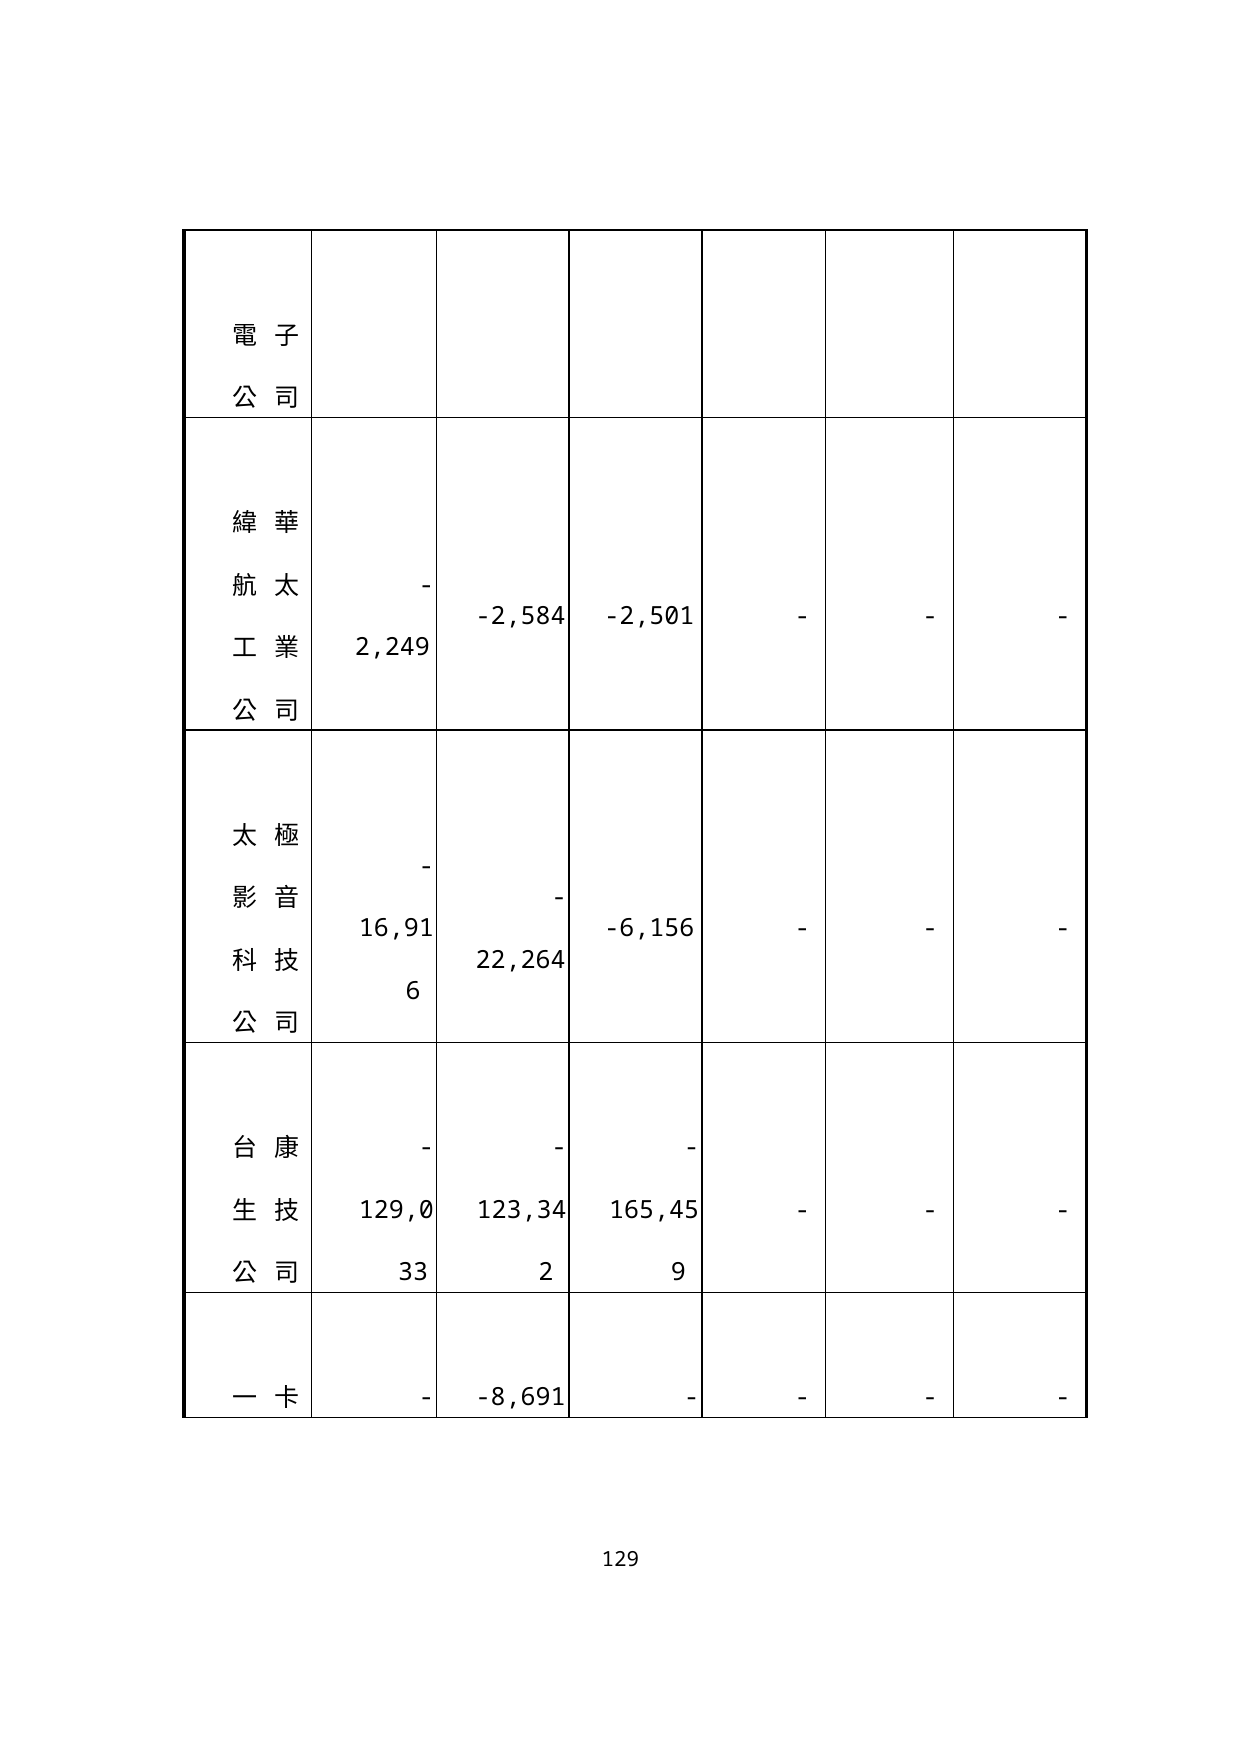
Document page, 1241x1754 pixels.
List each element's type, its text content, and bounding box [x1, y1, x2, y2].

table_cell -2,249 [312, 418, 436, 729]
table_cell [312, 1293, 436, 1417]
table_cell -8,691 [437, 1293, 568, 1417]
table_cell -129,033 [312, 1043, 436, 1292]
table_cell 電子公司 [186, 231, 311, 417]
table_cell 緯華航太工業公司 [186, 418, 311, 729]
table_cell 一卡 [186, 1293, 311, 1417]
table_cell - [826, 1293, 953, 1417]
table_cell -22,264 [437, 731, 568, 1042]
table_cell [570, 231, 701, 417]
table_cell [570, 1293, 701, 1417]
table_cell -2,501 [570, 418, 701, 729]
table_cell - [954, 1043, 1085, 1292]
table_cell - [826, 1043, 953, 1292]
table_cell [437, 231, 568, 417]
table_cell [312, 231, 436, 417]
table_cell -6,156 [570, 731, 701, 1042]
table_cell -2,584 [437, 418, 568, 729]
table_cell -16,916 [312, 731, 436, 1042]
table_cell - [826, 418, 953, 729]
table_cell -165,459 [570, 1043, 701, 1292]
table_cell [703, 231, 825, 417]
table_cell - [826, 231, 953, 417]
table_cell - [703, 1293, 825, 1417]
table_cell - [954, 1293, 1085, 1417]
table_cell 台康生技公司 [186, 1043, 311, 1292]
table_cell - [703, 418, 825, 729]
table_cell 太極影音科技公司 [186, 731, 311, 1042]
table_cell - [954, 731, 1085, 1042]
table_cell - [826, 731, 953, 1042]
table_cell -123,342 [437, 1043, 568, 1292]
table_cell - [703, 1043, 825, 1292]
table_cell - [954, 418, 1085, 729]
table_cell - [954, 231, 1085, 417]
table_cell - [703, 731, 825, 1042]
